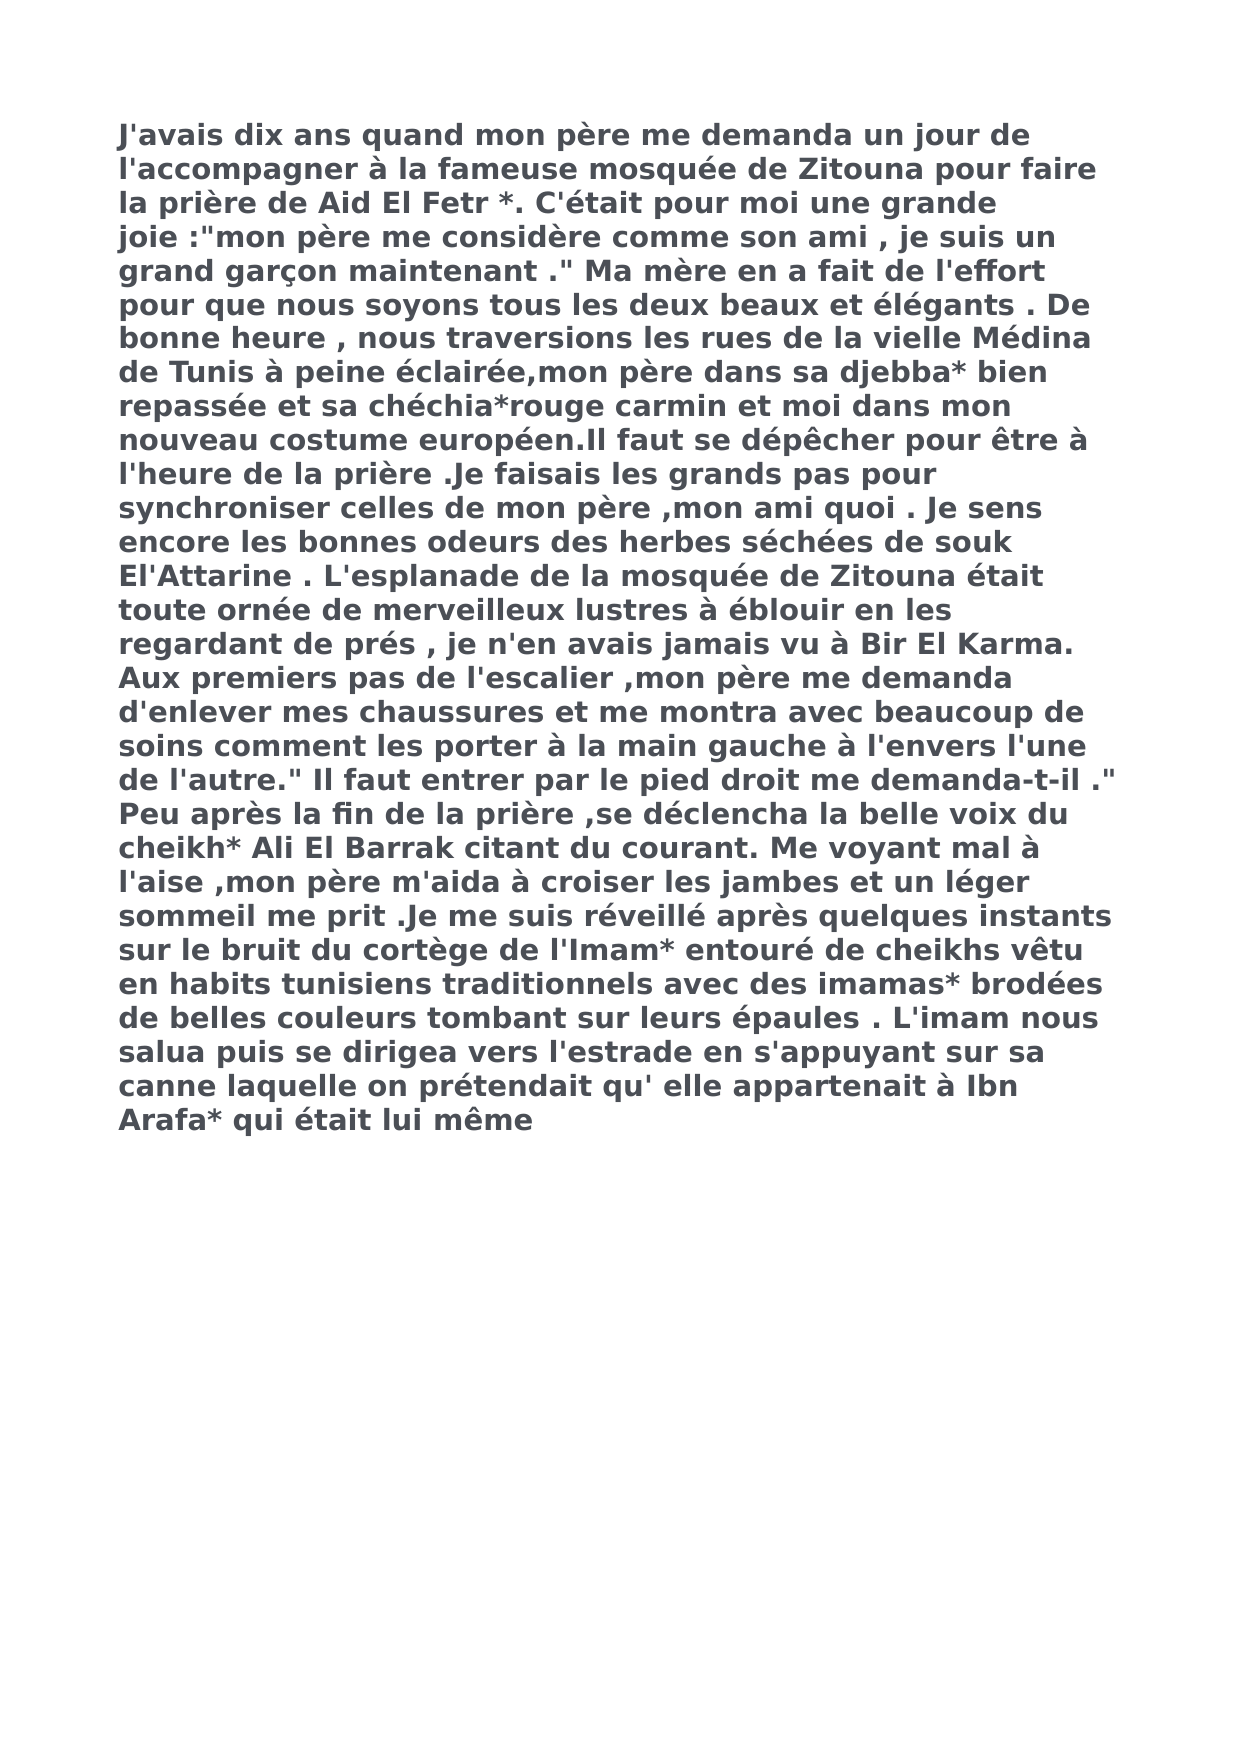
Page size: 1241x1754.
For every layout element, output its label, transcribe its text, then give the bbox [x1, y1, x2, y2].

subtitle J'avais dix ans quand mon père me demanda un jour de l'accompagner à la fameuse mosquée de Zitouna pour faire la prière de Aid El Fetr *. C'était pour moi une grande joie :"mon père me considère comme son ami , je suis un grand garçon maintenant ." Ma mère en a fait de l'effort pour que nous soyons tous les deux beaux et élégants . De bonne heure , nous traversions les rues de la vielle Médina de Tunis à peine éclairée,mon père dans sa djebba* bien repassée et sa chéchia*rouge carmin et moi dans mon nouveau costume européen.Il faut se dépêcher pour être à l'heure de la prière .Je faisais les grands pas pour synchroniser celles de mon père ,mon ami quoi . Je sens encore les bonnes odeurs des herbes séchées de souk El'Attarine . L'esplanade de la mosquée de Zitouna était toute ornée de merveilleux lustres à éblouir en les regardant de prés , je n'en avais jamais vu à Bir El Karma. Aux premiers pas de l'escalier ,mon père me demanda d'enlever mes chaussures et me montra avec beaucoup de soins comment les porter à la main gauche à l'envers l'une de l'autre." Il faut entrer par le pied droit me demanda-t-il ." Peu après la fin de la prière ,se déclencha la belle voix du cheikh* Ali El Barrak citant du courant. Me voyant mal à l'aise ,mon père m'aida à croiser les jambes et un léger sommeil me prit .Je me suis réveillé après quelques instants sur le bruit du cortège de l'Imam* entouré de cheikhs vêtu en habits tunisiens traditionnels avec des imamas* brodées de belles couleurs tombant sur leurs épaules . L'imam nous salua puis se dirigea vers l'estrade en s'appuyant sur sa canne laquelle on prétendait qu' elle appartenait à Ibn Arafa* qui était lui même [118, 118, 1122, 1137]
